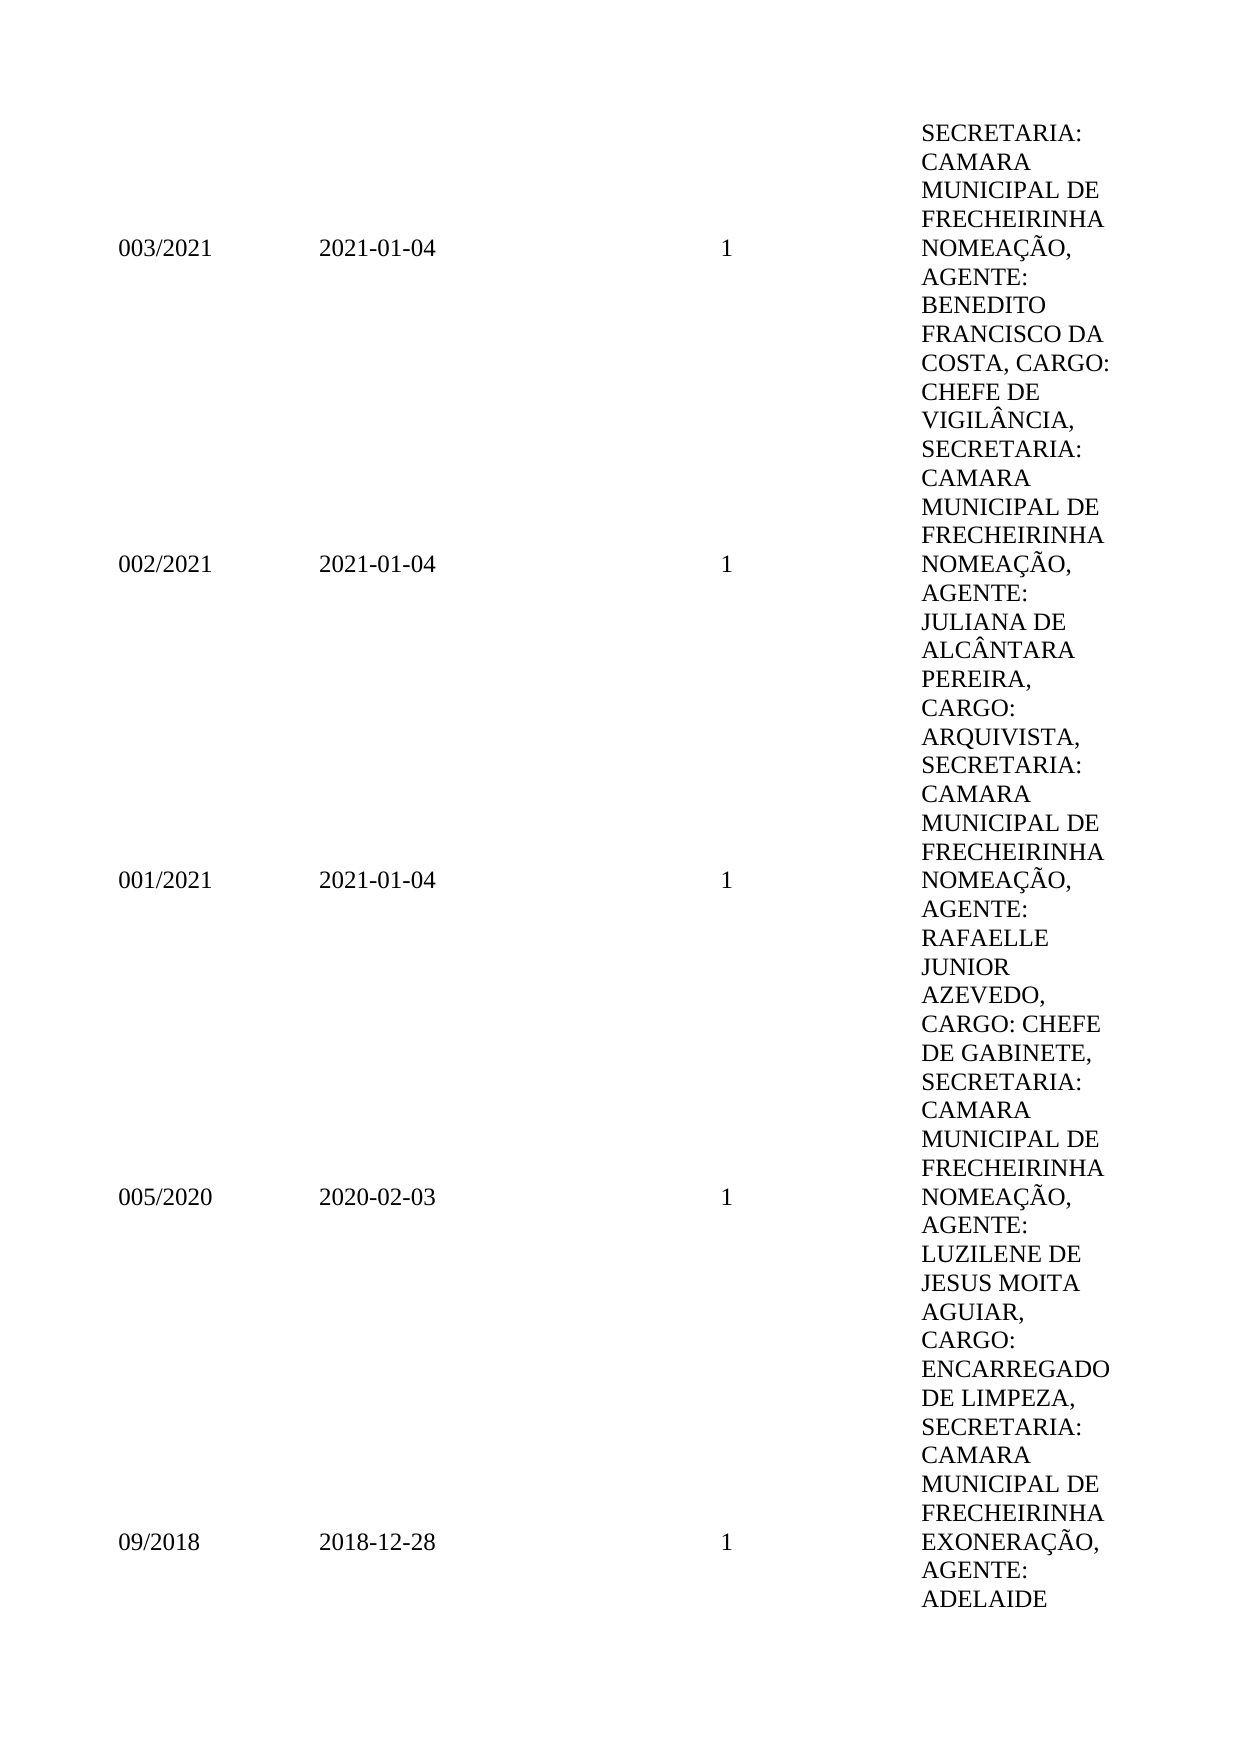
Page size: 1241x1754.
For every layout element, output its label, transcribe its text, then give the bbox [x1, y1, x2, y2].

table_cell 2021-01-04 [319, 233, 519, 549]
table_cell 1 [720, 233, 921, 549]
table_cell [520, 233, 720, 549]
table_cell NOMEAÇÃO, AGENTE: JULIANA DE ALCÂNTARA PEREIRA, CARGO: ARQUIVISTA, SECRETARIA: CAMARA MUNICIPAL DE FRECHEIRINHA [921, 549, 1122, 866]
table_cell EXONERAÇÃO, AGENTE: ADELAIDE [921, 1527, 1122, 1613]
table_cell [319, 118, 519, 233]
table_cell NOMEAÇÃO, AGENTE: RAFAELLE JUNIOR AZEVEDO, CARGO: CHEFE DE GABINETE, SECRETARIA: CAMARA MUNICIPAL DE FRECHEIRINHA [921, 866, 1122, 1182]
table_cell 2021-01-04 [319, 866, 519, 1182]
table_cell 001/2021 [118, 866, 319, 1182]
table_cell 003/2021 [118, 233, 319, 549]
table_cell [520, 866, 720, 1182]
table_cell 002/2021 [118, 549, 319, 866]
table_cell [520, 1527, 720, 1613]
table_cell [118, 118, 319, 233]
table_cell [520, 1182, 720, 1527]
table_cell 2020-02-03 [319, 1182, 519, 1527]
table_cell [520, 118, 720, 233]
table_cell 2021-01-04 [319, 549, 519, 866]
table_cell SECRETARIA: CAMARA MUNICIPAL DE FRECHEIRINHA [921, 118, 1122, 233]
table_cell 1 [720, 866, 921, 1182]
table_cell [720, 118, 921, 233]
table_cell 09/2018 [118, 1527, 319, 1613]
table_cell 005/2020 [118, 1182, 319, 1527]
table_cell NOMEAÇÃO, AGENTE: LUZILENE DE JESUS MOITA AGUIAR, CARGO: ENCARREGADO DE LIMPEZA, SECRETARIA: CAMARA MUNICIPAL DE FRECHEIRINHA [921, 1182, 1122, 1527]
table_cell 1 [720, 549, 921, 866]
table_cell NOMEAÇÃO, AGENTE: BENEDITO FRANCISCO DA COSTA, CARGO: CHEFE DE VIGILÂNCIA, SECRETARIA: CAMARA MUNICIPAL DE FRECHEIRINHA [921, 233, 1122, 549]
table_cell 1 [720, 1182, 921, 1527]
table_cell 1 [720, 1527, 921, 1613]
table_cell [520, 549, 720, 866]
table_cell 2018-12-28 [319, 1527, 519, 1613]
